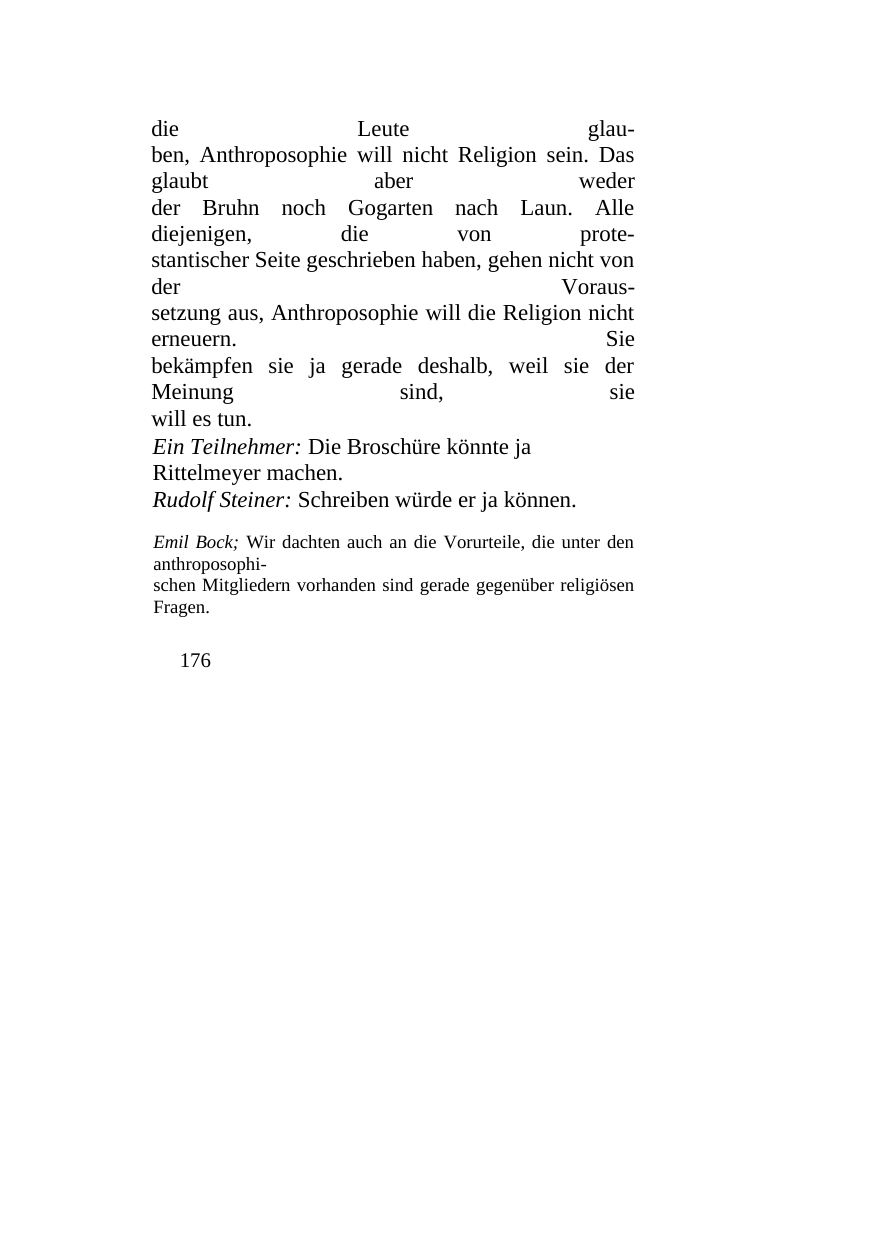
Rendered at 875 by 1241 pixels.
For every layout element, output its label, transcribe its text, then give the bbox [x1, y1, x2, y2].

text Emil Bock; Wir dachten auch an die Vorurteile, die unter den anthroposophi- schen Mitgliedern vorhanden sind gerade gegenüber religiösen Fragen. [153, 531, 635, 617]
text Ein Teilnehmer: Die Broschüre könnte ja Rittelmeyer machen. Rudolf Steiner: Schreiben würde er ja können. [152, 433, 635, 512]
text 176 [179, 648, 635, 672]
text die Leute glau- ben, Anthroposophie will nicht Religion sein. Das glaubt aber weder der Bruhn noch Gogarten nach Laun. Alle diejenigen, die von prote- stantischer Seite geschrieben haben, gehen nicht von der Voraus- setzung aus, Anthroposophie will die Religion nicht erneuern. Sie bekämpfen sie ja gerade deshalb, weil sie der Meinung sind, sie will es tun. [151, 115, 635, 431]
